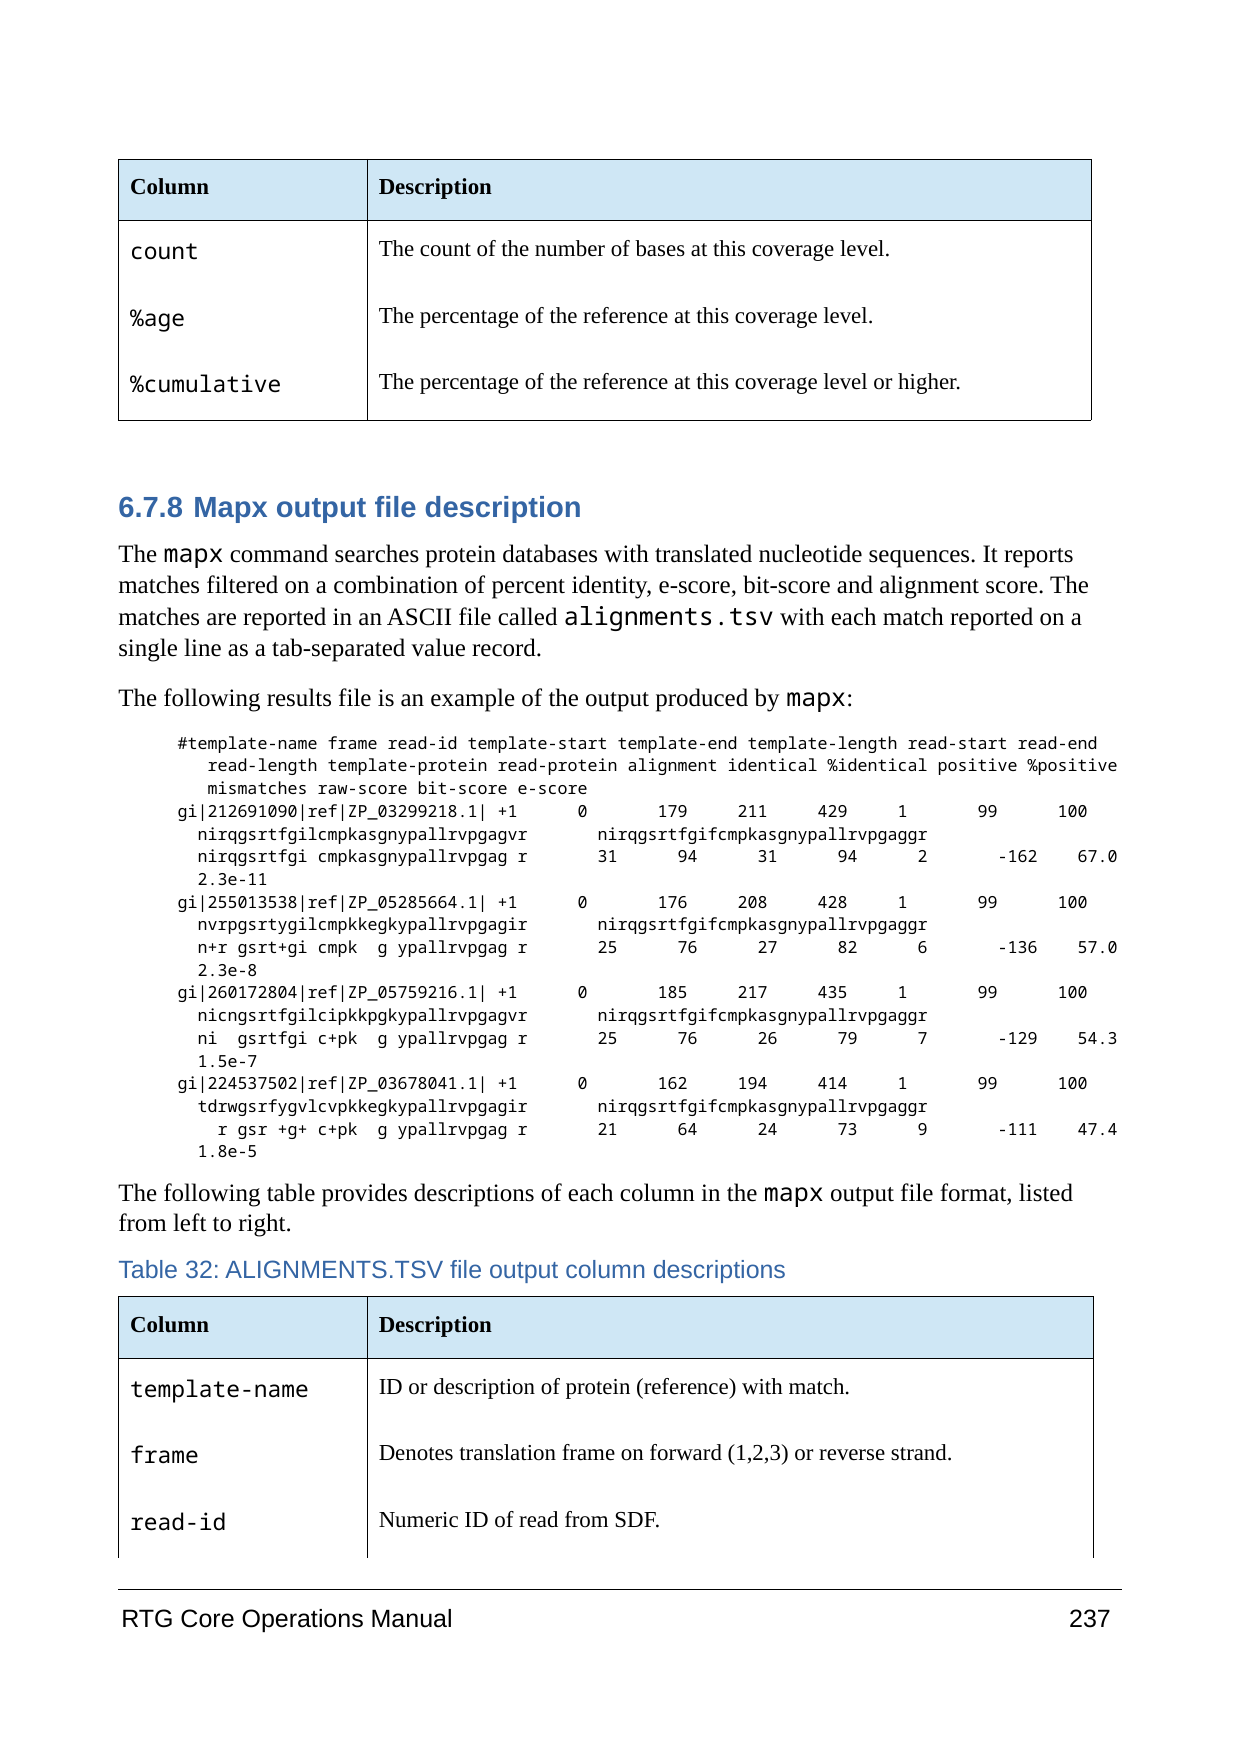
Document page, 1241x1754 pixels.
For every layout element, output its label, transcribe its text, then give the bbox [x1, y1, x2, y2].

text #template-name frame read-id template-start template-end template-length read-start read-end read-length template-protein read-protein alignment identical %identical positive %positive mismatches raw-score bit-score e-score [177, 731, 1122, 799]
text Table 32: ALIGNMENTS.TSV file output column descriptions [118, 1255, 1122, 1284]
table_header Column [119, 1297, 367, 1358]
text gi|212691090|ref|ZP_03299218.1| +1 0 179 211 429 1 99 100 nirqgsrtfgilcmpkasgnypallrvpgagvr nirqgsrtfgifcmpkasgnypallrvpgaggr nirqgsrtfgi cmpkasgnypallrvpgag r 31 94 31 94 2 -162 67.0 2.3e-11 [177, 799, 1122, 890]
table_cell template-name [119, 1359, 367, 1425]
table_header Description [368, 1297, 1093, 1358]
text The mapx command searches protein databases with translated nucleotide sequences. It reports matches filtered on a combination of percent identity, e-score, bit-score and alignment score. The matches are reported in an ASCII file called alignments.tsv with each match reported on a single line as a tab-separated value record. [118, 536, 1122, 662]
table_cell ID or description of protein (reference) with match. [368, 1359, 1093, 1425]
text gi|255013538|ref|ZP_05285664.1| +1 0 176 208 428 1 99 100 nvrpgsrtygilcmpkkegkypallrvpgagir nirqgsrtfgifcmpkasgnypallrvpgaggr n+r gsrt+gi cmpk g ypallrvpgag r 25 76 27 82 6 -136 57.0 2.3e-8 [177, 890, 1122, 981]
table_cell frame [119, 1425, 367, 1491]
text The following table provides descriptions of each column in the mapx output file format, listed from left to right. [118, 1174, 1122, 1237]
table_header Column [119, 160, 367, 220]
table_cell The count of the number of bases at this coverage level. [368, 221, 1091, 287]
table_cell %cumulative [119, 354, 367, 420]
table_cell Numeric ID of read from SDF. [368, 1491, 1093, 1558]
table_cell The percentage of the reference at this coverage level. [368, 287, 1091, 353]
subtitle Mapx output file description [118, 490, 1122, 524]
table_cell read-id [119, 1491, 367, 1558]
table_cell Denotes translation frame on forward (1,2,3) or reverse strand. [368, 1425, 1093, 1491]
table_cell count [119, 221, 367, 287]
text gi|224537502|ref|ZP_03678041.1| +1 0 162 194 414 1 99 100 tdrwgsrfygvlcvpkkegkypallrvpgagir nirqgsrtfgifcmpkasgnypallrvpgaggr r gsr +g+ c+pk g ypallrvpgag r 21 64 24 73 9 -111 47.4 1.8e-5 [177, 1072, 1122, 1163]
table_cell The percentage of the reference at this coverage level or higher. [368, 354, 1091, 420]
text gi|260172804|ref|ZP_05759216.1| +1 0 185 217 435 1 99 100 nicngsrtfgilcipkkpgkypallrvpgagvr nirqgsrtfgifcmpkasgnypallrvpgaggr ni gsrtfgi c+pk g ypallrvpgag r 25 76 26 79 7 -129 54.3 1.5e-7 [177, 981, 1122, 1072]
table_cell %age [119, 287, 367, 353]
text The following results file is an example of the output produced by mapx: [118, 679, 1122, 713]
table_header Description [368, 160, 1091, 220]
